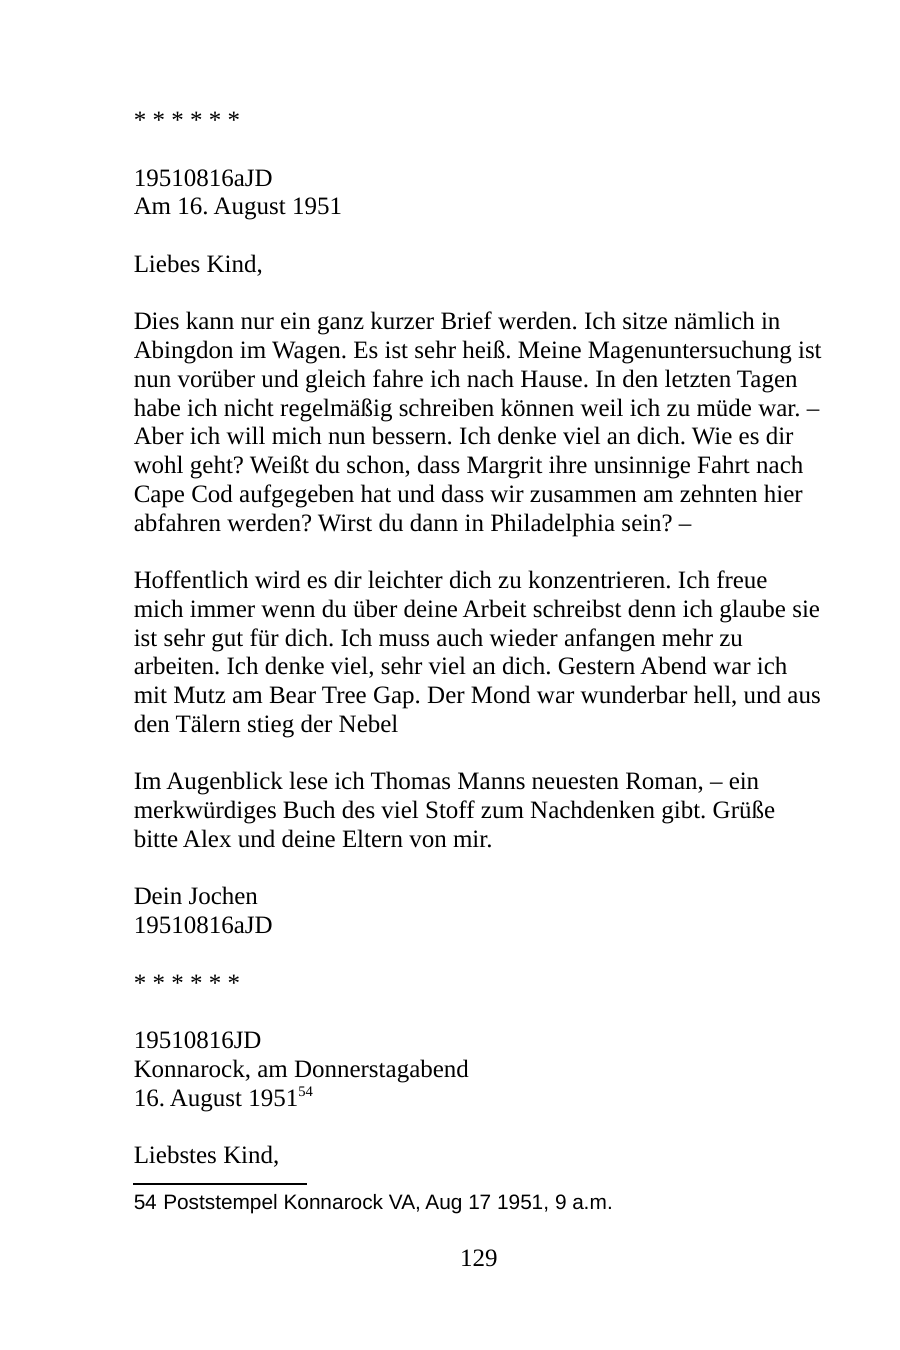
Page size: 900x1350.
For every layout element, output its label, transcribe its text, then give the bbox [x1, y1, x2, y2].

text Poststempel Konnarock VA, Aug 17 1951, 9 a.m. [133, 1189, 823, 1213]
text Liebes Kind, [133, 249, 823, 278]
text Hoffentlich wird es dir leichter dich zu konzentrieren. Ich freue mich immer wenn du über deine Arbeit schreibst denn ich glaube sie ist sehr gut für dich. Ich muss auch wieder anfangen mehr zu arbeiten. Ich denke viel, sehr viel an dich. Gestern Abend war ich mit Mutz am Bear Tree Gap. Der Mond war wunderbar hell, und aus den Tälern stieg der Nebel [133, 565, 823, 738]
text Liebstes Kind, [133, 1140, 823, 1169]
text 19510816aJD [133, 163, 823, 191]
text 19510816JD [133, 1025, 823, 1054]
text Am 16. August 1951 [133, 191, 823, 220]
text Dies kann nur ein ganz kurzer Brief werden. Ich sitze nämlich in Abingdon im Wagen. Es ist sehr heiß. Meine Magenuntersuchung ist nun vorüber und gleich fahre ich nach Hause. In den letzten Tagen habe ich nicht regelmäßig schreiben können weil ich zu müde war. – Aber ich will mich nun bessern. Ich denke viel an dich. Wie es dir wohl geht? Weißt du schon, dass Margrit ihre unsinnige Fahrt nach Cape Cod aufgegeben hat und dass wir zusammen am zehnten hier abfahren werden? Wirst du dann in Philadelphia sein? – [133, 306, 823, 536]
text 16. August 1951 [133, 1083, 823, 1111]
text Konnarock, am Donnerstagabend [133, 1054, 823, 1083]
text 19510816aJD [133, 910, 823, 939]
text * * * * * * [133, 105, 823, 134]
text Im Augenblick lese ich Thomas Manns neuesten Roman, – ein merkwürdiges Buch des viel Stoff zum Nachdenken gibt. Grüße bitte Alex und deine Eltern von mir. [133, 766, 823, 853]
text Dein Jochen [133, 881, 823, 910]
text * * * * * * [133, 968, 823, 996]
